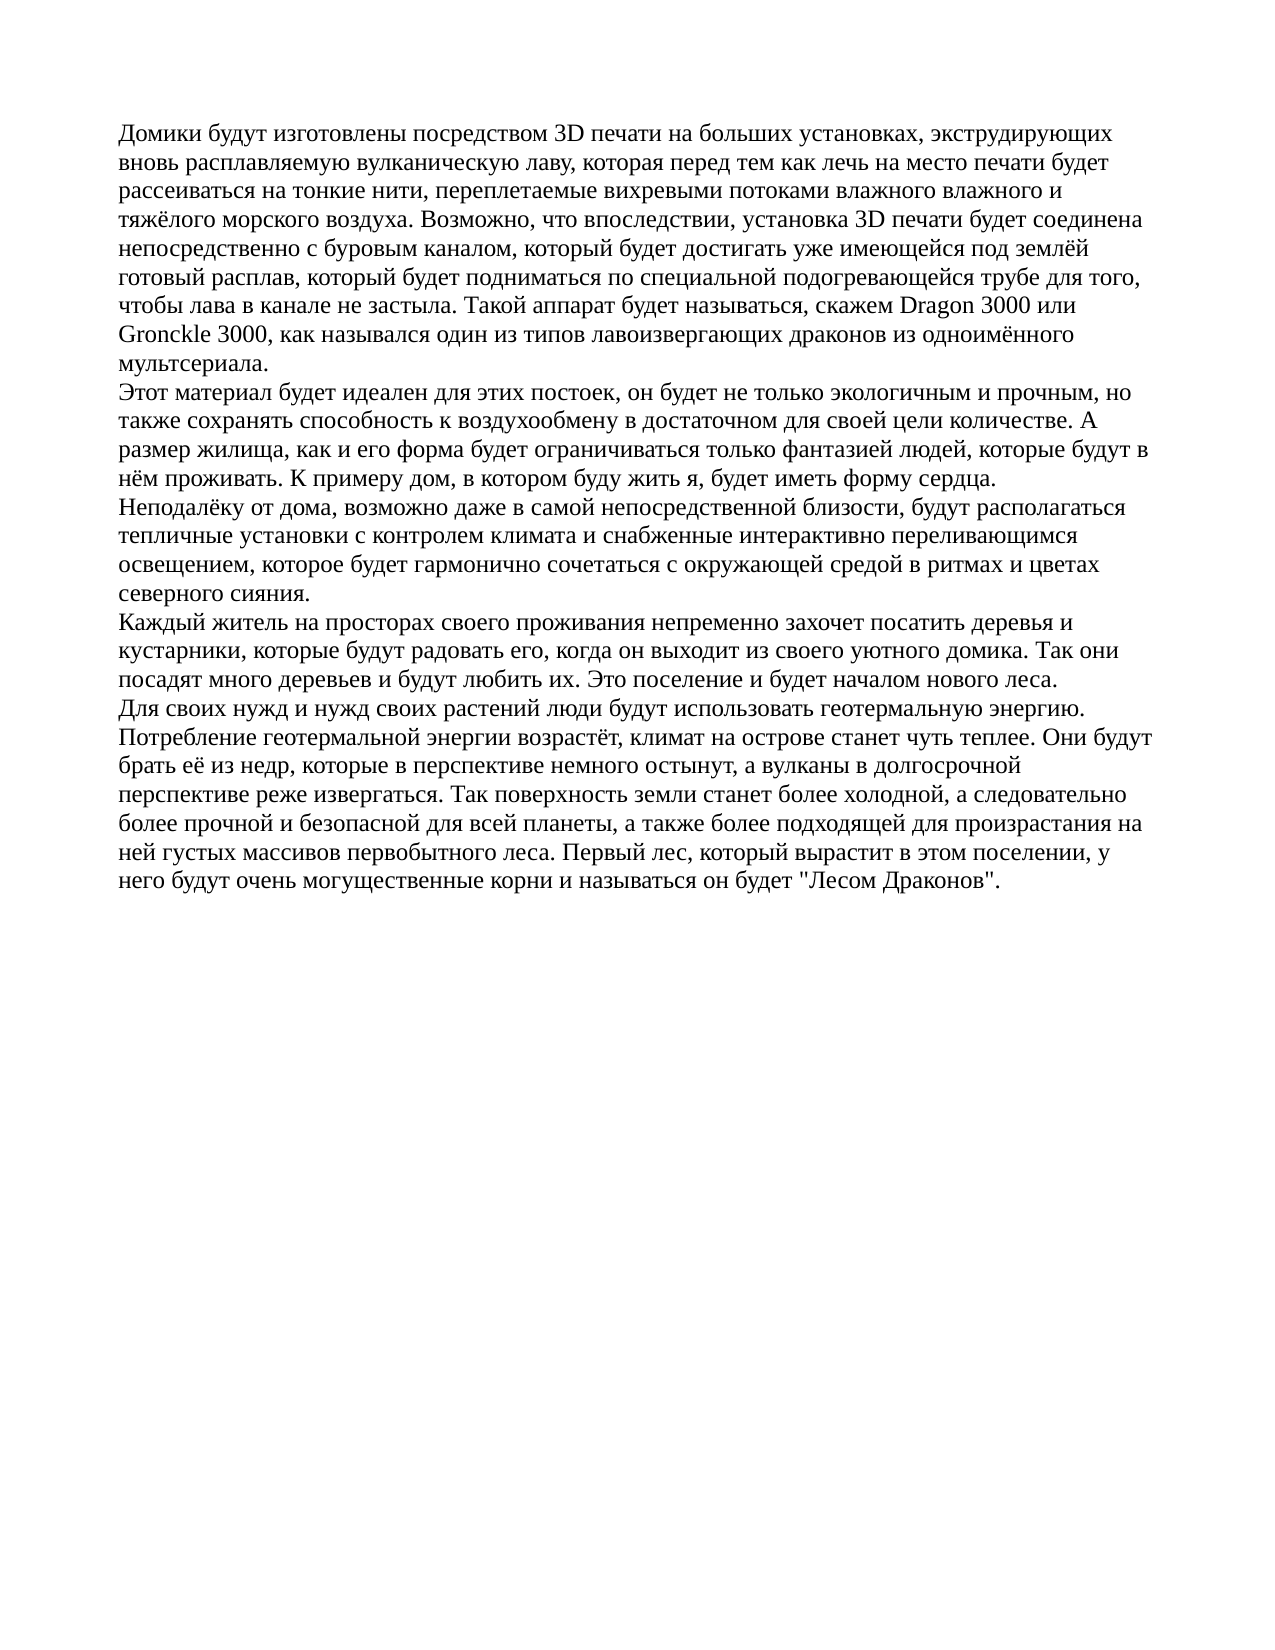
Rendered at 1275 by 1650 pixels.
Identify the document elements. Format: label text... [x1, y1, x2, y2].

text Для своих нужд и нужд своих растений люди будут использовать геотермальную энергию. Потребление геотермальной энергии возрастёт, климат на острове станет чуть теплее. Они будут брать её из недр, которые в перспективе немного остынут, а вулканы в долгосрочной перспективе реже извергаться. Так поверхность земли станет более холодной, а следовательно более прочной и безопасной для всей планеты, а также более подходящей для произрастания на ней густых массивов первобытного леса. Первый лес, который вырастит в этом поселении, у него будут очень могущественные корни и называться он будет "Лесом Драконов". [118, 693, 1157, 894]
text Домики будут изготовлены посредством 3D печати на больших установках, экструдирующих вновь расплавляемую вулканическую лаву, которая перед тем как лечь на место печати будет рассеиваться на тонкие нити, переплетаемые вихревыми потоками влажного влажного и тяжёлого морского воздуха. Возможно, что впоследствии, установка 3D печати будет соединена непосредственно с буровым каналом, который будет достигать уже имеющейся под землёй готовый расплав, который будет подниматься по специальной подогревающейся трубе для того, чтобы лава в канале не застыла. Такой аппарат будет называться, скажем Dragon 3000 или Gronckle 3000, как назывался один из типов лавоизвергающих драконов из одноимённого мультсериала. [118, 118, 1157, 377]
text Неподалёку от дома, возможно даже в самой непосредственной близости, будут располагаться тепличные установки с контролем климата и снабженные интерактивно переливающимся освещением, которое будет гармонично сочетаться с окружающей средой в ритмах и цветах северного сияния. [118, 492, 1157, 607]
text Этот материал будет идеален для этих постоек, он будет не только экологичным и прочным, но также сохранять способность к воздухообмену в достаточном для своей цели количестве. А размер жилища, как и его форма будет ограничиваться только фантазией людей, которые будут в нём проживать. К примеру дом, в котором буду жить я, будет иметь форму сердца. [118, 377, 1157, 492]
text Каждый житель на просторах своего проживания непременно захочет посатить деревья и кустарники, которые будут радовать его, когда он выходит из своего уютного домика. Так они посадят много деревьев и будут любить их. Это поселение и будет началом нового леса. [118, 607, 1157, 693]
